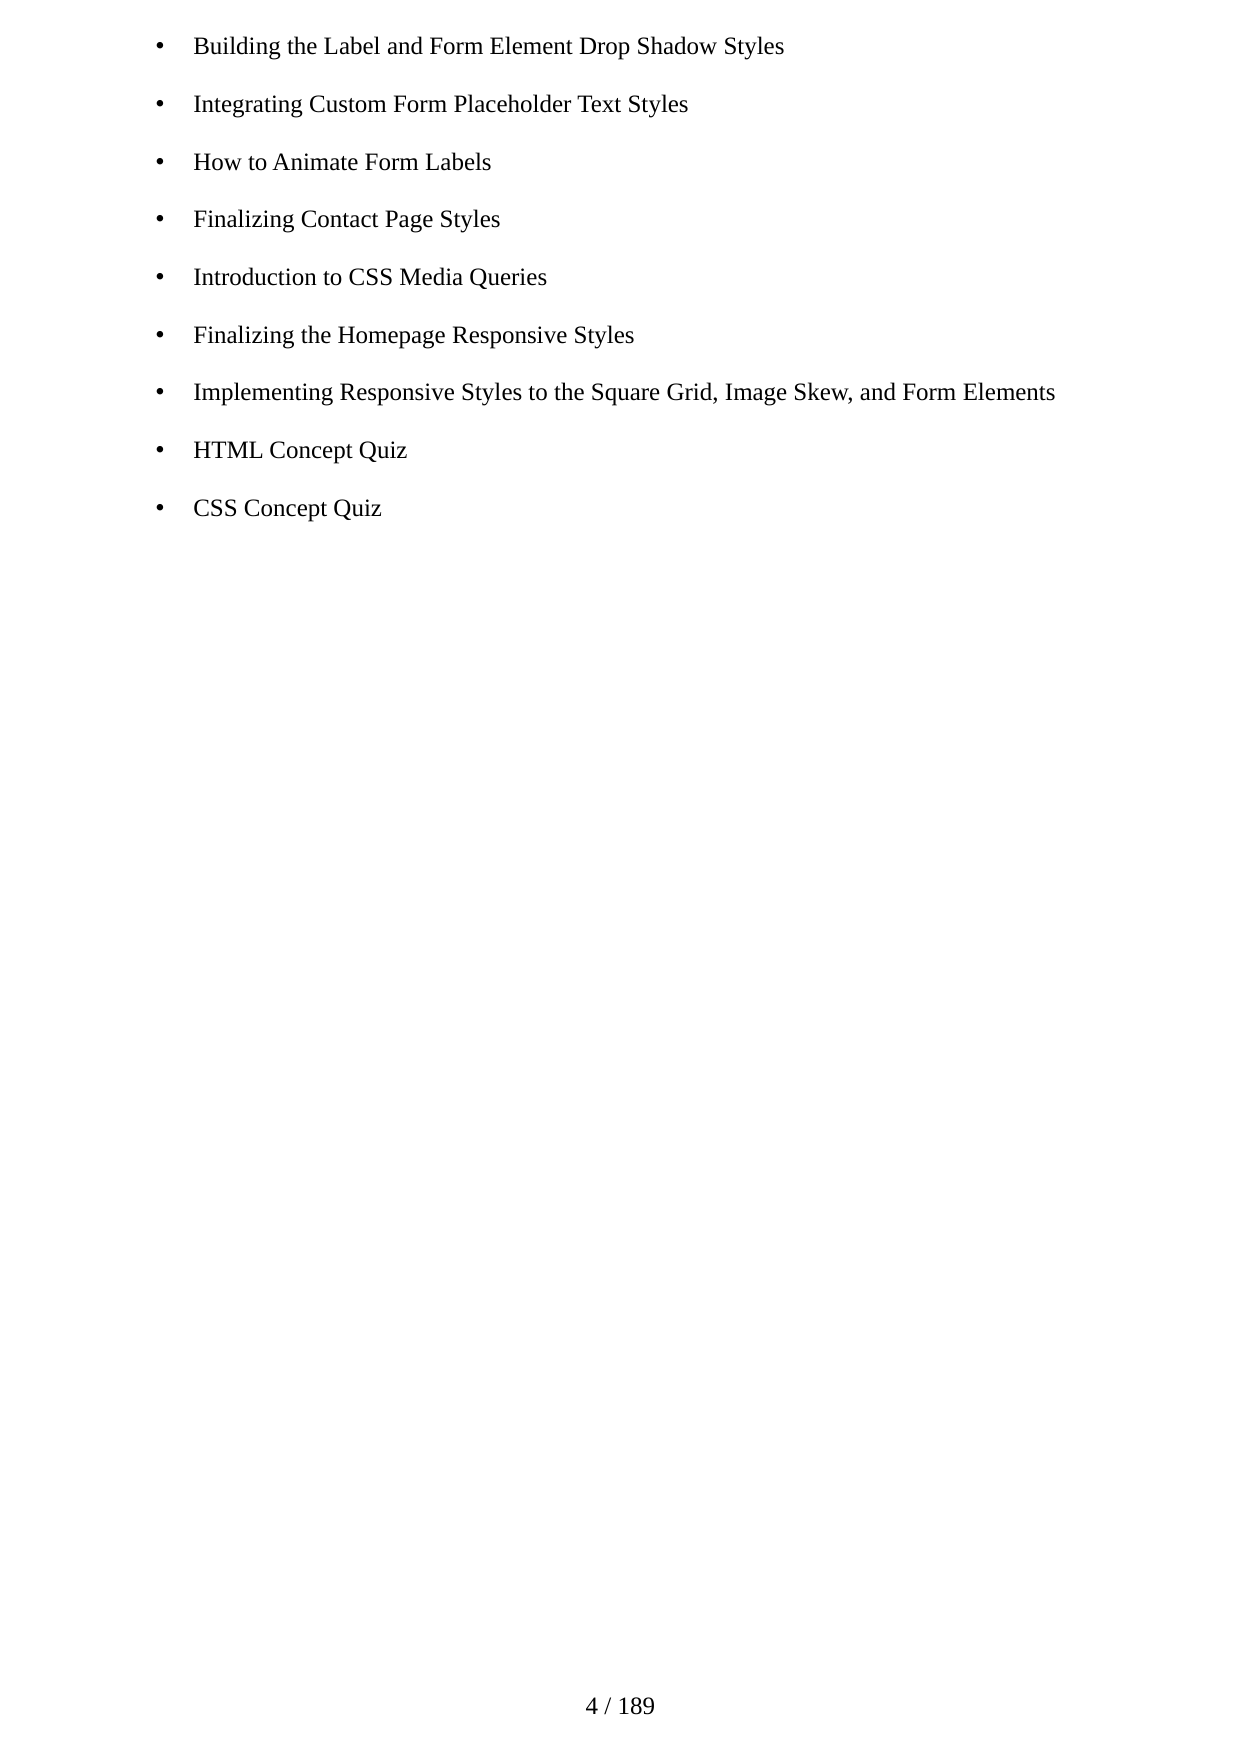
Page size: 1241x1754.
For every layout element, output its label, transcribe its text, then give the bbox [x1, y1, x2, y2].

list Implementing Responsive Styles to the Square Grid, Image Skew, and Form Elements [156, 377, 1122, 406]
list CSS Concept Quiz [156, 493, 1122, 522]
list Finalizing Contact Page Styles [156, 204, 1122, 233]
list Building the Label and Form Element Drop Shadow Styles [156, 31, 1122, 60]
list Introduction to CSS Media Queries [156, 262, 1122, 291]
list Finalizing the Homepage Responsive Styles [156, 320, 1122, 348]
list Integrating Custom Form Placeholder Text Styles [156, 89, 1122, 118]
list How to Animate Form Labels [156, 147, 1122, 175]
list HTML Concept Quiz [156, 435, 1122, 464]
